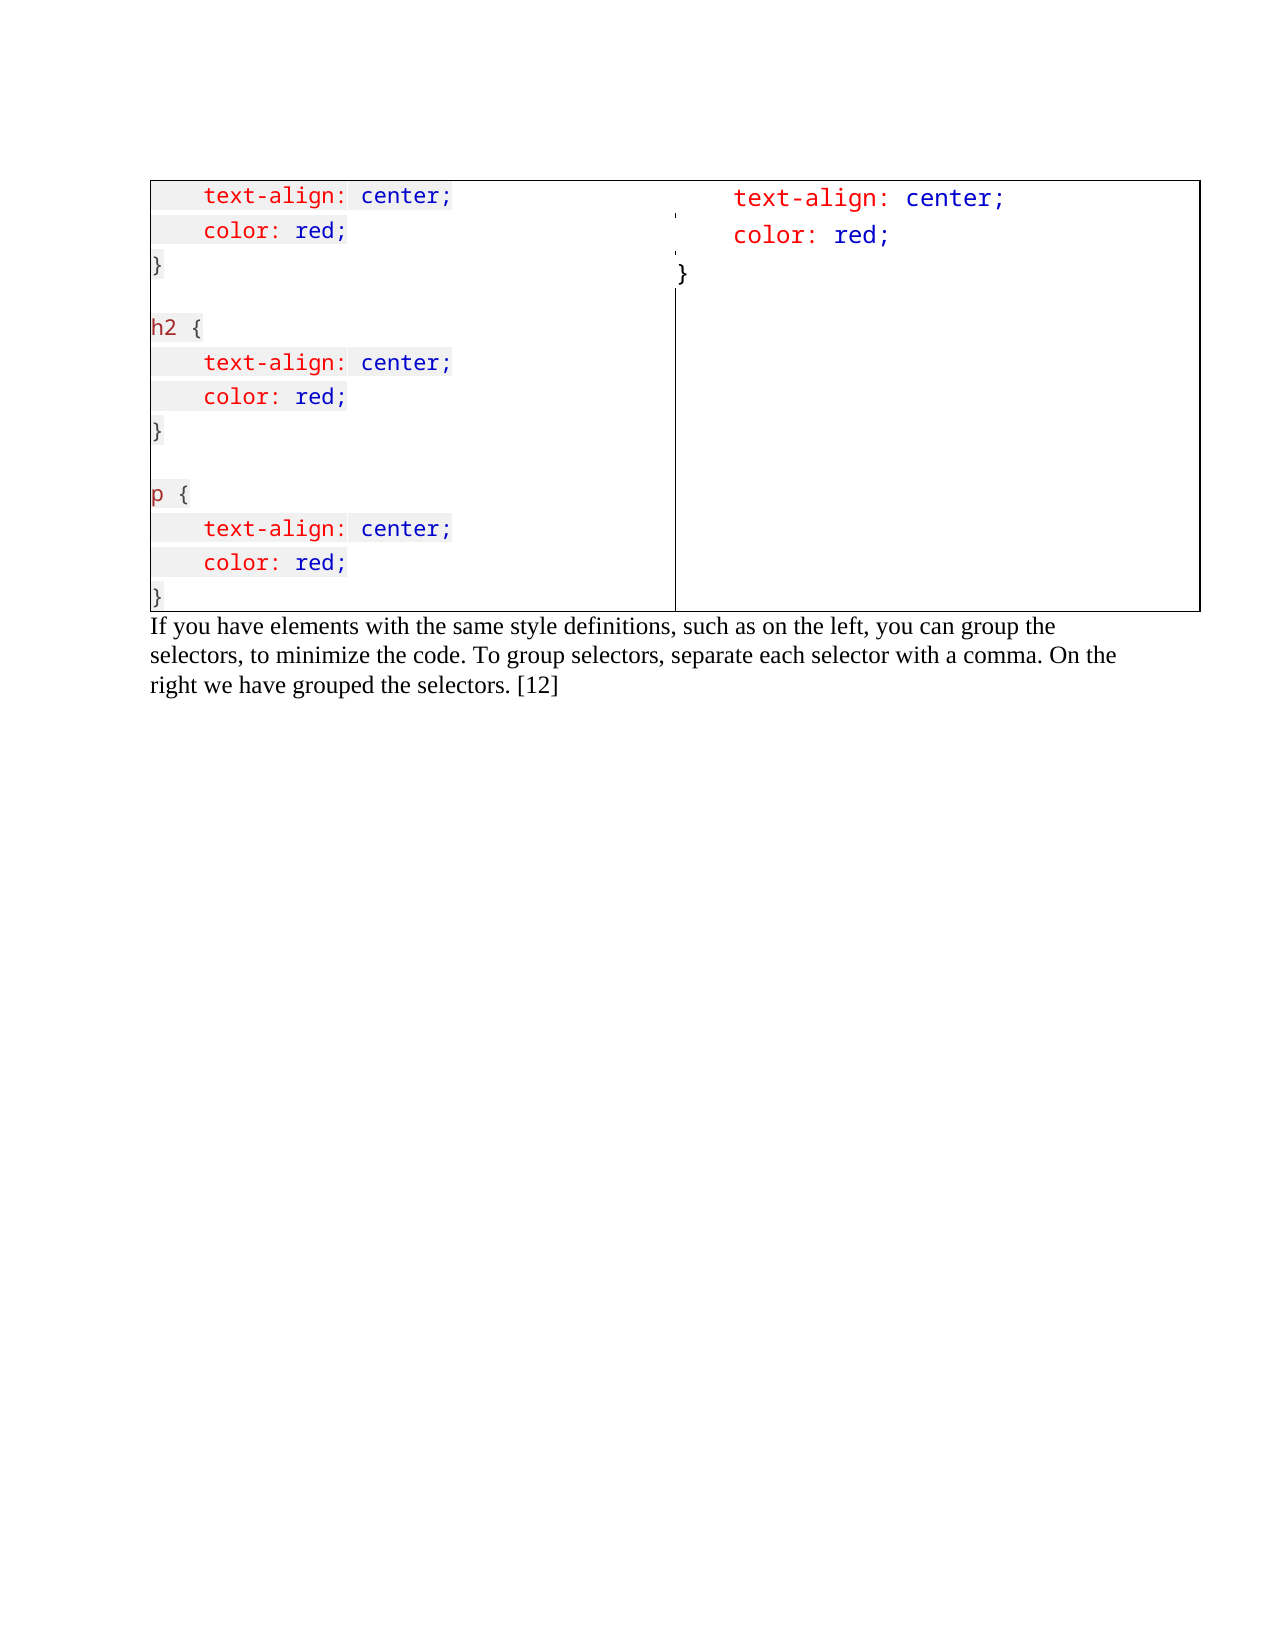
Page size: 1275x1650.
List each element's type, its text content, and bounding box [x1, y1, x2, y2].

table_header text-align: center; color: red; } [676, 181, 1199, 611]
text If you have elements with the same style definitions, such as on the left, you can group the selectors, to minimize the code. To group selectors, separate each selector with a comma. On the right we have grouped the selectors. [12] [150, 612, 1125, 699]
table_header text-align: center; color: red; } h2 { text-align: center; color: red; } p { text-align: center; color: red; } [151, 181, 675, 611]
